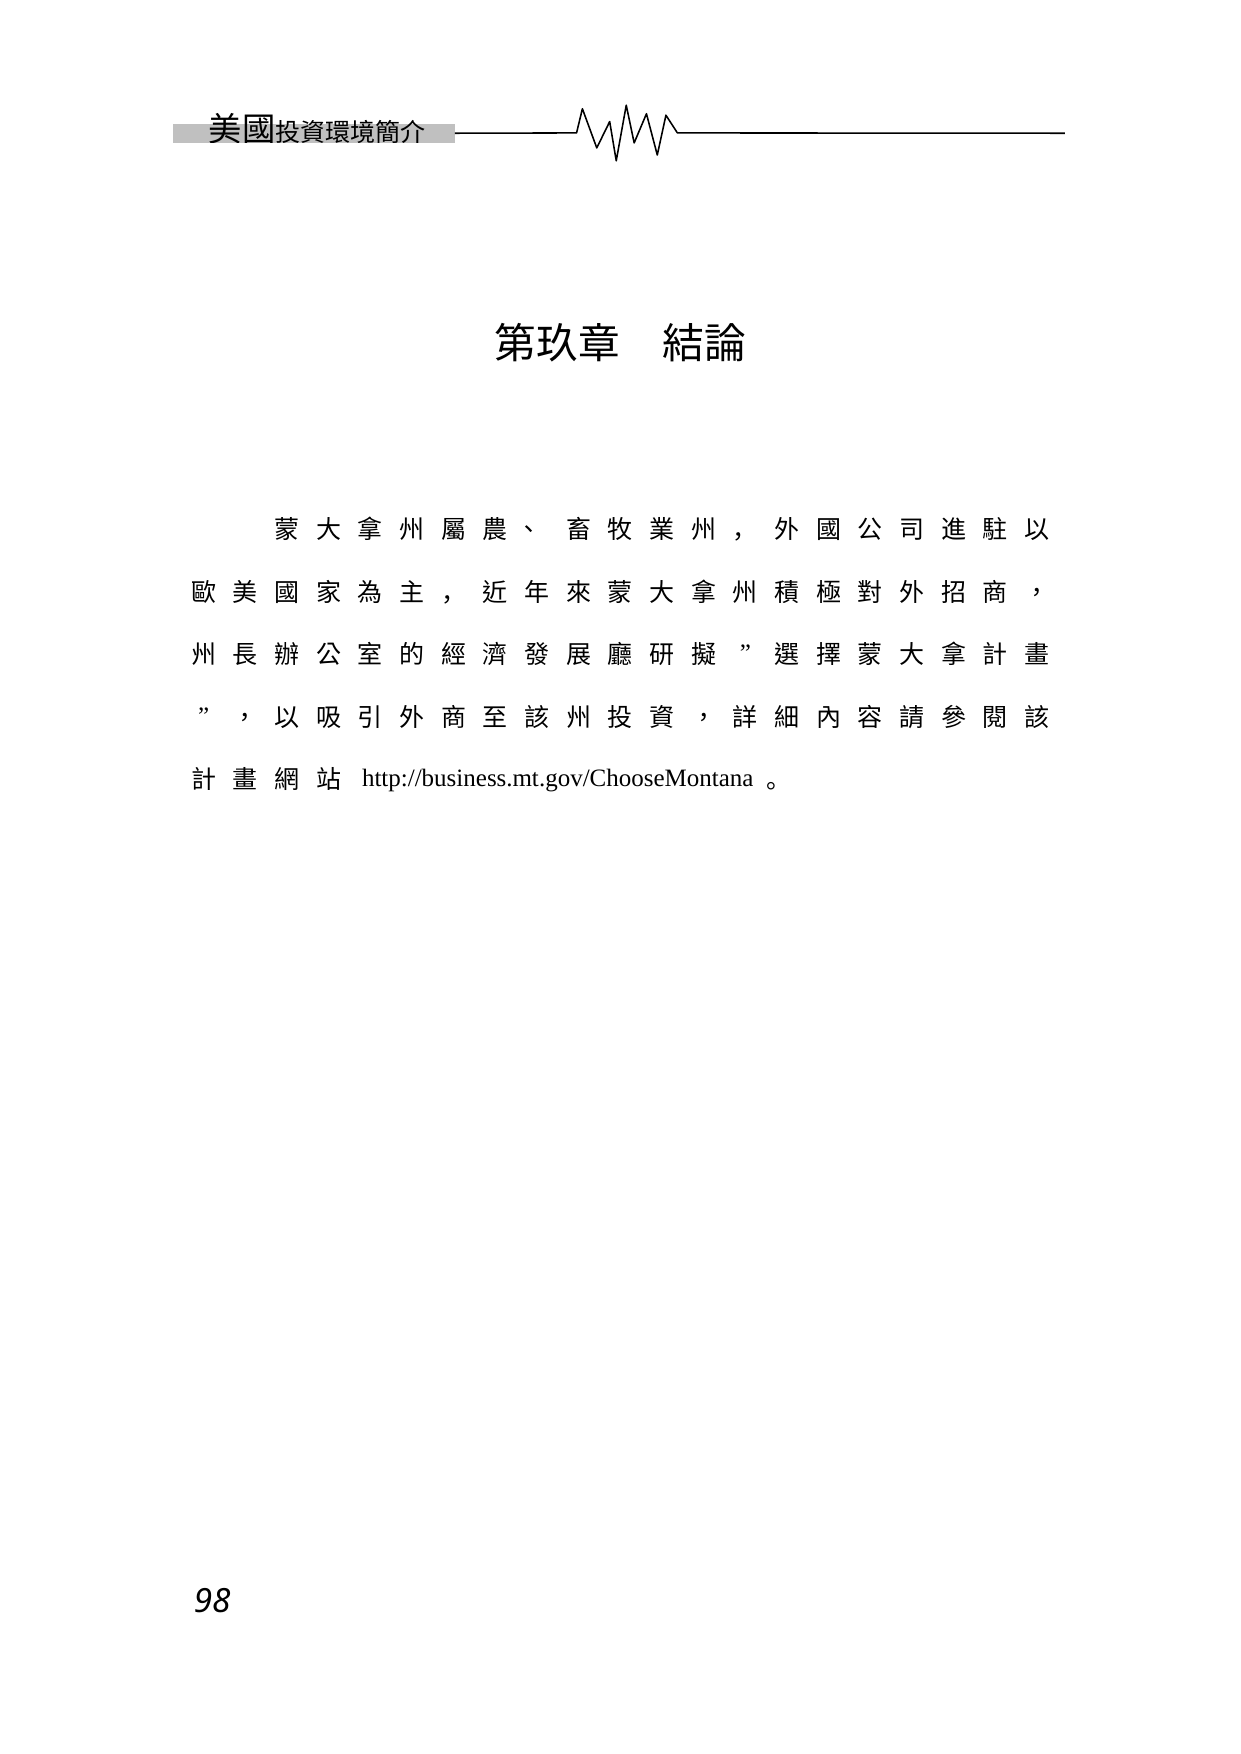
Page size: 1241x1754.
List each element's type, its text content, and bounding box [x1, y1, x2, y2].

text 第玖章 結論 [183, 299, 1058, 361]
text 蒙大拿州屬農、畜牧業州，外國公司進駐以歐美國家為主，近年來蒙大拿州積極對外招商，州長辦公室的經濟發展廳研擬”選擇蒙大拿計畫”，以吸引外商至該州投資，詳細內容請參閱該計畫網站http://business.mt.gov/ChooseMontana。 [183, 486, 1058, 799]
